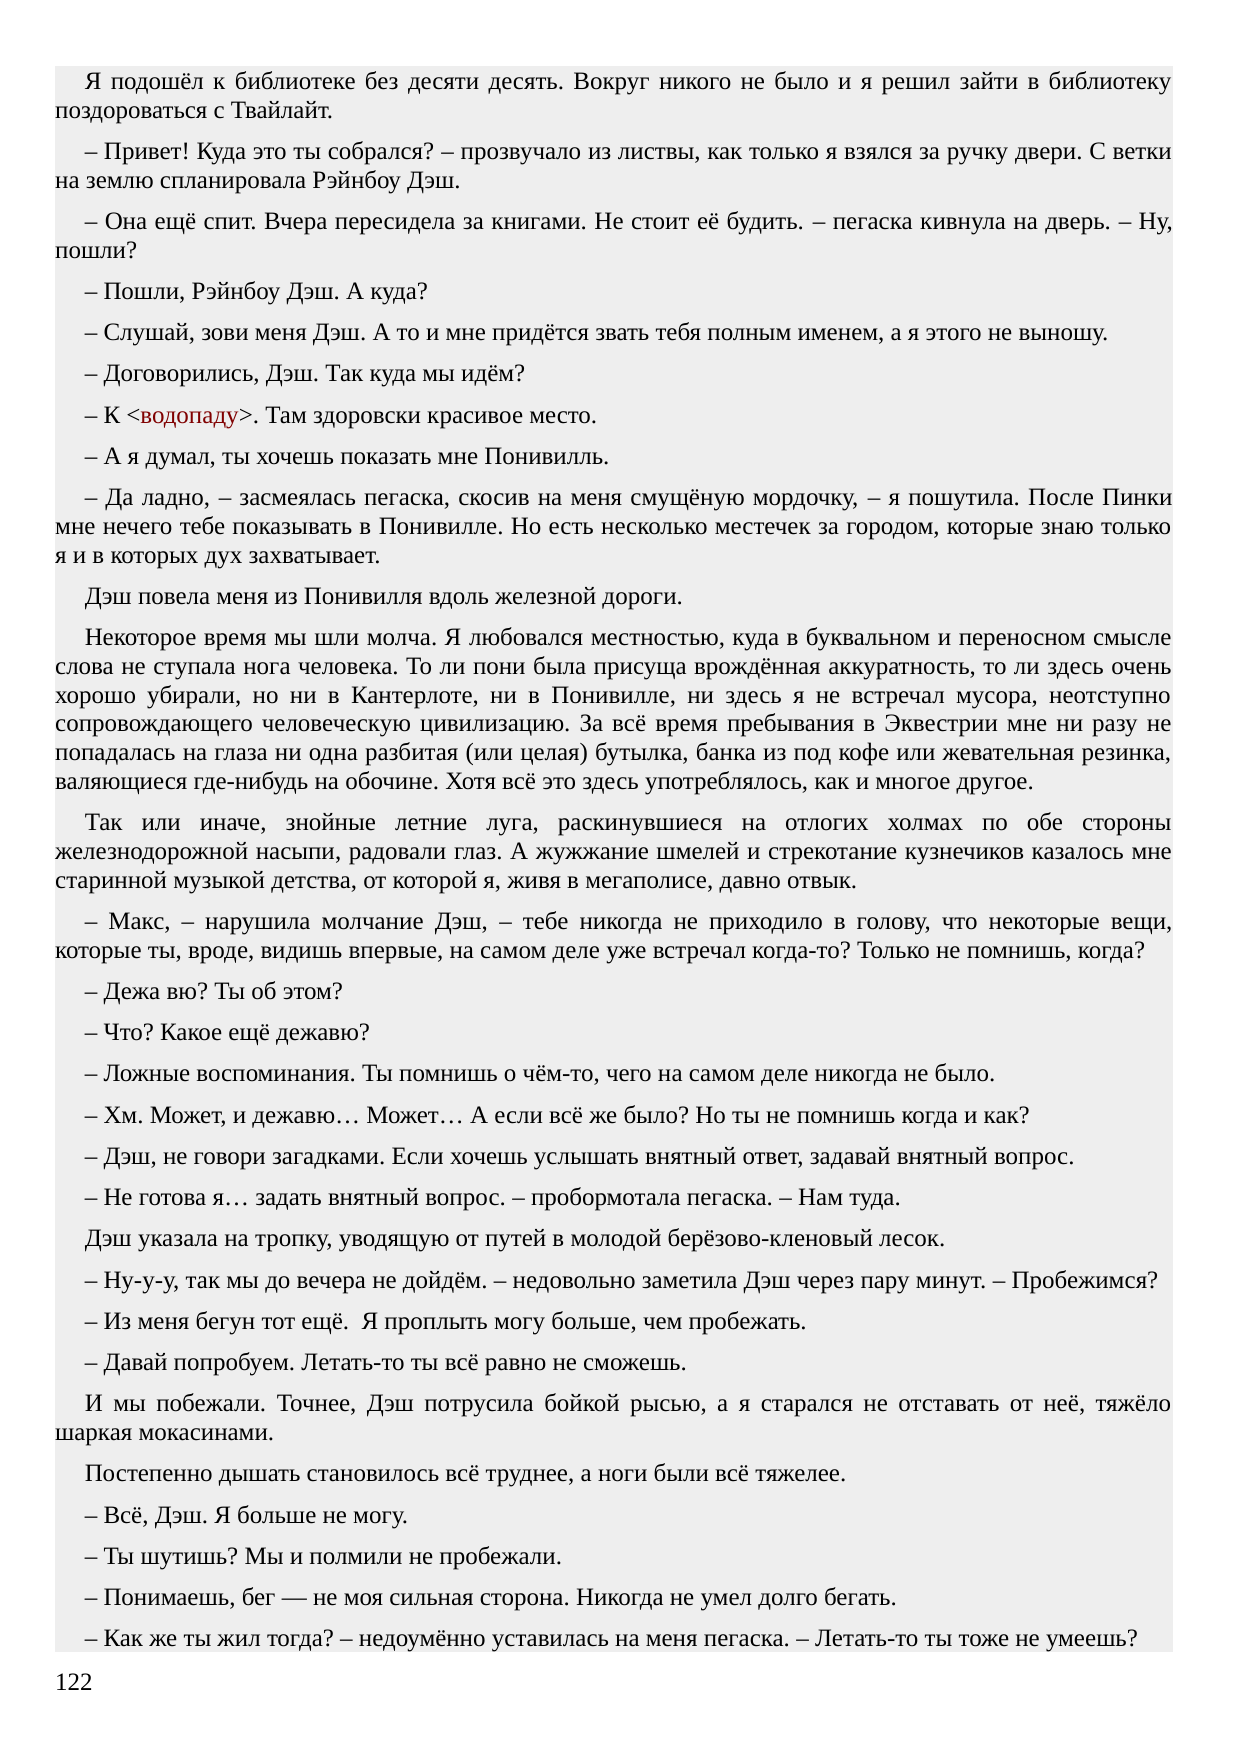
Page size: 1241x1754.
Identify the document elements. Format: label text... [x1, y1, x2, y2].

text И мы побежали. Точнее, Дэш потрусила бойкой рысью, а я старался не отставать от неё, тяжёло шаркая мокасинами. [55, 1388, 1173, 1446]
text – Она ещё спит. Вчера пересидела за книгами. Не стоит её будить. – пегаска кивнула на дверь. – Ну, пошли? [55, 206, 1173, 263]
text – Хм. Может, и дежавю… Может… А если всё же было? Но ты не помнишь когда и как? [55, 1100, 1173, 1128]
text – Понимаешь, бег — не моя сильная сторона. Никогда не умел долго бегать. [55, 1582, 1173, 1611]
text Дэш повела меня из Понивилля вдоль железной дороги. [55, 581, 1173, 610]
text – Пошли, Рэйнбоу Дэш. А куда? [55, 276, 1173, 305]
text – Давай попробуем. Летать-то ты всё равно не сможешь. [55, 1347, 1173, 1376]
text – Привет! Куда это ты собрался? – прозвучало из листвы, как только я взялся за ручку двери. С ветки на землю спланировала Рэйнбоу Дэш. [55, 136, 1173, 193]
text – Да ладно, – засмеялась пегаска, скосив на меня смущёную мордочку, – я пошутила. После Пинки мне нечего тебе показывать в Понивилле. Но есть несколько местечек за городом, которые знаю только я и в которых дух захватывает. [55, 482, 1173, 568]
text – К <водопаду>. Там здоровски красивое место. [55, 400, 1173, 428]
text – Слушай, зови меня Дэш. А то и мне придётся звать тебя полным именем, а я этого не выношу. [55, 317, 1173, 346]
text – Что? Какое ещё дежавю? [55, 1017, 1173, 1046]
text – Из меня бегун тот ещё. Я проплыть могу больше, чем пробежать. [55, 1306, 1173, 1335]
text – Договорились, Дэш. Так куда мы идём? [55, 358, 1173, 387]
text Я подошёл к библиотеке без десяти десять. Вокруг никого не было и я решил зайти в библиотеку поздороваться с Твайлайт. [55, 66, 1173, 123]
text Так или иначе, знойные летние луга, раскинувшиеся на отлогих холмах по обе стороны железнодорожной насыпи, радовали глаз. А жужжание шмелей и стрекотание кузнечиков казалось мне старинной музыкой детства, от которой я, живя в мегаполисе, давно отвык. [55, 807, 1173, 893]
text – Макс, – нарушила молчание Дэш, – тебе никогда не приходило в голову, что некоторые вещи, которые ты, вроде, видишь впервые, на самом деле уже встречал когда-то? Только не помнишь, когда? [55, 906, 1173, 963]
text – Ты шутишь? Мы и полмили не пробежали. [55, 1541, 1173, 1570]
text – Не готова я… задать внятный вопрос. – пробормотала пегаска. – Нам туда. [55, 1182, 1173, 1211]
text – Ну-у-у, так мы до вечера не дойдём. – недовольно заметила Дэш через пару минут. – Пробежимся? [55, 1265, 1173, 1293]
text – Ложные воспоминания. Ты помнишь о чём-то, чего на самом деле никогда не было. [55, 1058, 1173, 1087]
text Дэш указала на тропку, уводящую от путей в молодой берёзово-кленовый лесок. [55, 1223, 1173, 1252]
text – Дежа вю? Ты об этом? [55, 976, 1173, 1005]
text Некоторое время мы шли молча. Я любовался местностью, куда в буквальном и переносном смысле слова не ступала нога человека. То ли пони была присуща врождённая аккуратность, то ли здесь очень хорошо убирали, но ни в Кантерлоте, ни в Понивилле, ни здесь я не встречал мусора, неотступно сопровождающего человеческую цивилизацию. За всё время пребывания в Эквестрии мне ни разу не попадалась на глаза ни одна разбитая (или целая) бутылка, банка из под кофе или жевательная резинка, валяющиеся где-нибудь на обочине. Хотя всё это здесь употреблялось, как и многое другое. [55, 622, 1173, 795]
text Постепенно дышать становилось всё труднее, а ноги были всё тяжелее. [55, 1458, 1173, 1487]
text – Всё, Дэш. Я больше не могу. [55, 1500, 1173, 1528]
text – Как же ты жил тогда? – недоумённо уставилась на меня пегаска. – Летать-то ты тоже не умеешь? [55, 1623, 1173, 1652]
text – А я думал, ты хочешь показать мне Понивилль. [55, 441, 1173, 470]
text – Дэш, не говори загадками. Если хочешь услышать внятный ответ, задавай внятный вопрос. [55, 1141, 1173, 1170]
